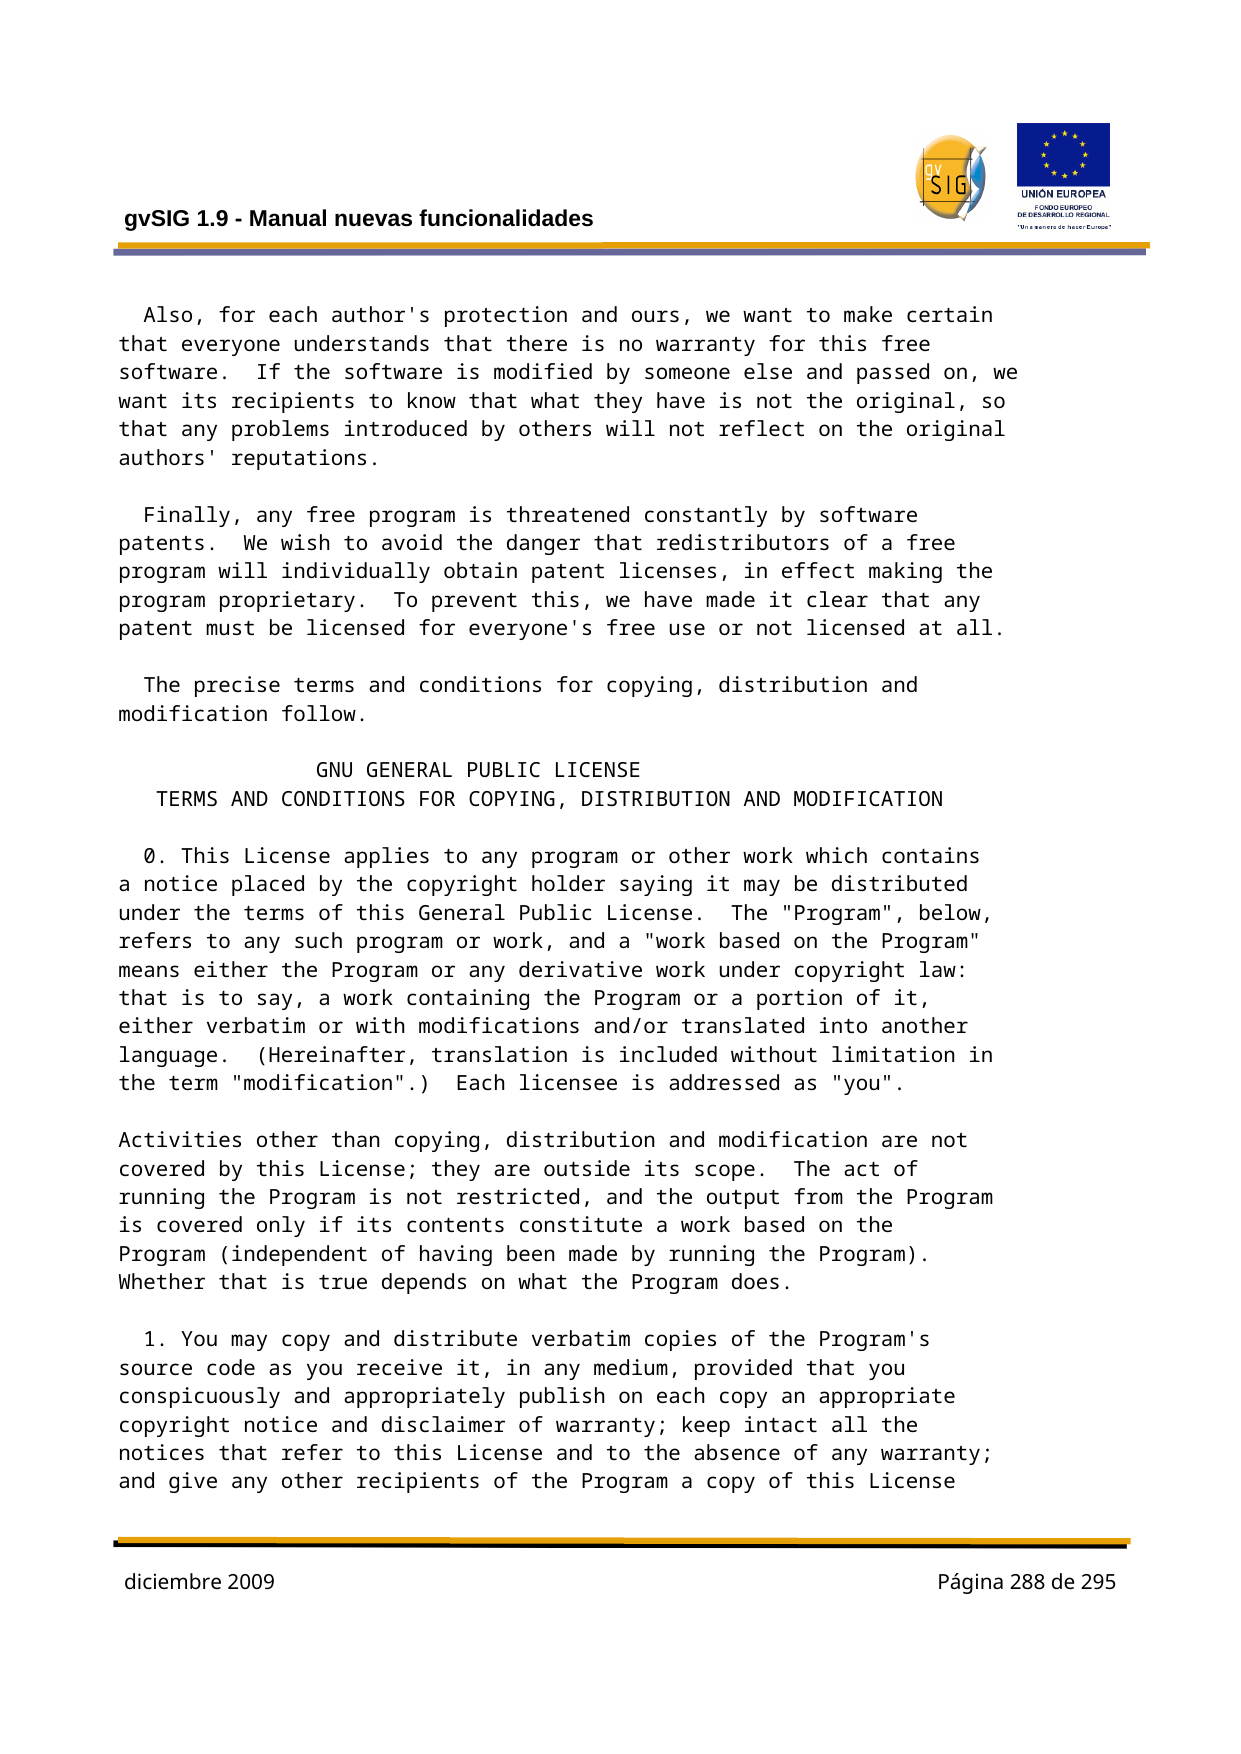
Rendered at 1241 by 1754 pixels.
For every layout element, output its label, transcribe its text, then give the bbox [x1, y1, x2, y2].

text source code as you receive it, in any medium, provided that you [118, 1353, 1122, 1381]
text Also, for each author's protection and ours, we want to make certain [118, 301, 1122, 329]
text program will individually obtain patent licenses, in effect making the [118, 557, 1122, 585]
text patent must be licensed for everyone's free use or not licensed at all. [118, 613, 1122, 642]
text that everyone understands that there is no warranty for this free [118, 329, 1122, 357]
text Whether that is true depends on what the Program does. [118, 1267, 1122, 1296]
text software. If the software is modified by someone else and passed on, we [118, 357, 1122, 386]
text Finally, any free program is threatened constantly by software [118, 500, 1122, 528]
text refers to any such program or work, and a "work based on the Program" [118, 926, 1122, 955]
text copyright notice and disclaimer of warranty; keep intact all the [118, 1410, 1122, 1438]
text covered by this License; they are outside its scope. The act of [118, 1154, 1122, 1182]
text that is to say, a work containing the Program or a portion of it, [118, 983, 1122, 1012]
picture [914, 134, 987, 222]
text is covered only if its contents constitute a work based on the [118, 1211, 1122, 1239]
text notices that refer to this License and to the absence of any warranty; [118, 1438, 1122, 1467]
text program proprietary. To prevent this, we have made it clear that any [118, 585, 1122, 613]
text 0. This License applies to any program or other work which contains [118, 841, 1122, 869]
text under the terms of this General Public License. The "Program", below, [118, 898, 1122, 926]
text Activities other than copying, distribution and modification are not [118, 1125, 1122, 1154]
text TERMS AND CONDITIONS FOR COPYING, DISTRIBUTION AND MODIFICATION [118, 784, 1122, 812]
text either verbatim or with modifications and/or translated into another [118, 1012, 1122, 1040]
text the term "modification".) Each licensee is addressed as "you". [118, 1068, 1122, 1097]
text running the Program is not restricted, and the output from the Program [118, 1182, 1122, 1211]
text language. (Hereinafter, translation is included without limitation in [118, 1040, 1122, 1068]
text 1. You may copy and distribute verbatim copies of the Program's [118, 1324, 1122, 1353]
text want its recipients to know that what they have is not the original, so [118, 386, 1122, 414]
text The precise terms and conditions for copying, distribution and [118, 670, 1122, 699]
text conspicuously and appropriately publish on each copy an appropriate [118, 1381, 1122, 1410]
text Program (independent of having been made by running the Program). [118, 1239, 1122, 1267]
text means either the Program or any derivative work under copyright law: [118, 955, 1122, 983]
text modification follow. [118, 699, 1122, 727]
picture [1015, 123, 1112, 232]
text authors' reputations. [118, 443, 1122, 471]
text and give any other recipients of the Program a copy of this License [118, 1467, 1122, 1495]
text that any problems introduced by others will not reflect on the original [118, 414, 1122, 443]
text patents. We wish to avoid the danger that redistributors of a free [118, 528, 1122, 557]
text GNU GENERAL PUBLIC LICENSE [118, 756, 1122, 784]
text a notice placed by the copyright holder saying it may be distributed [118, 869, 1122, 898]
